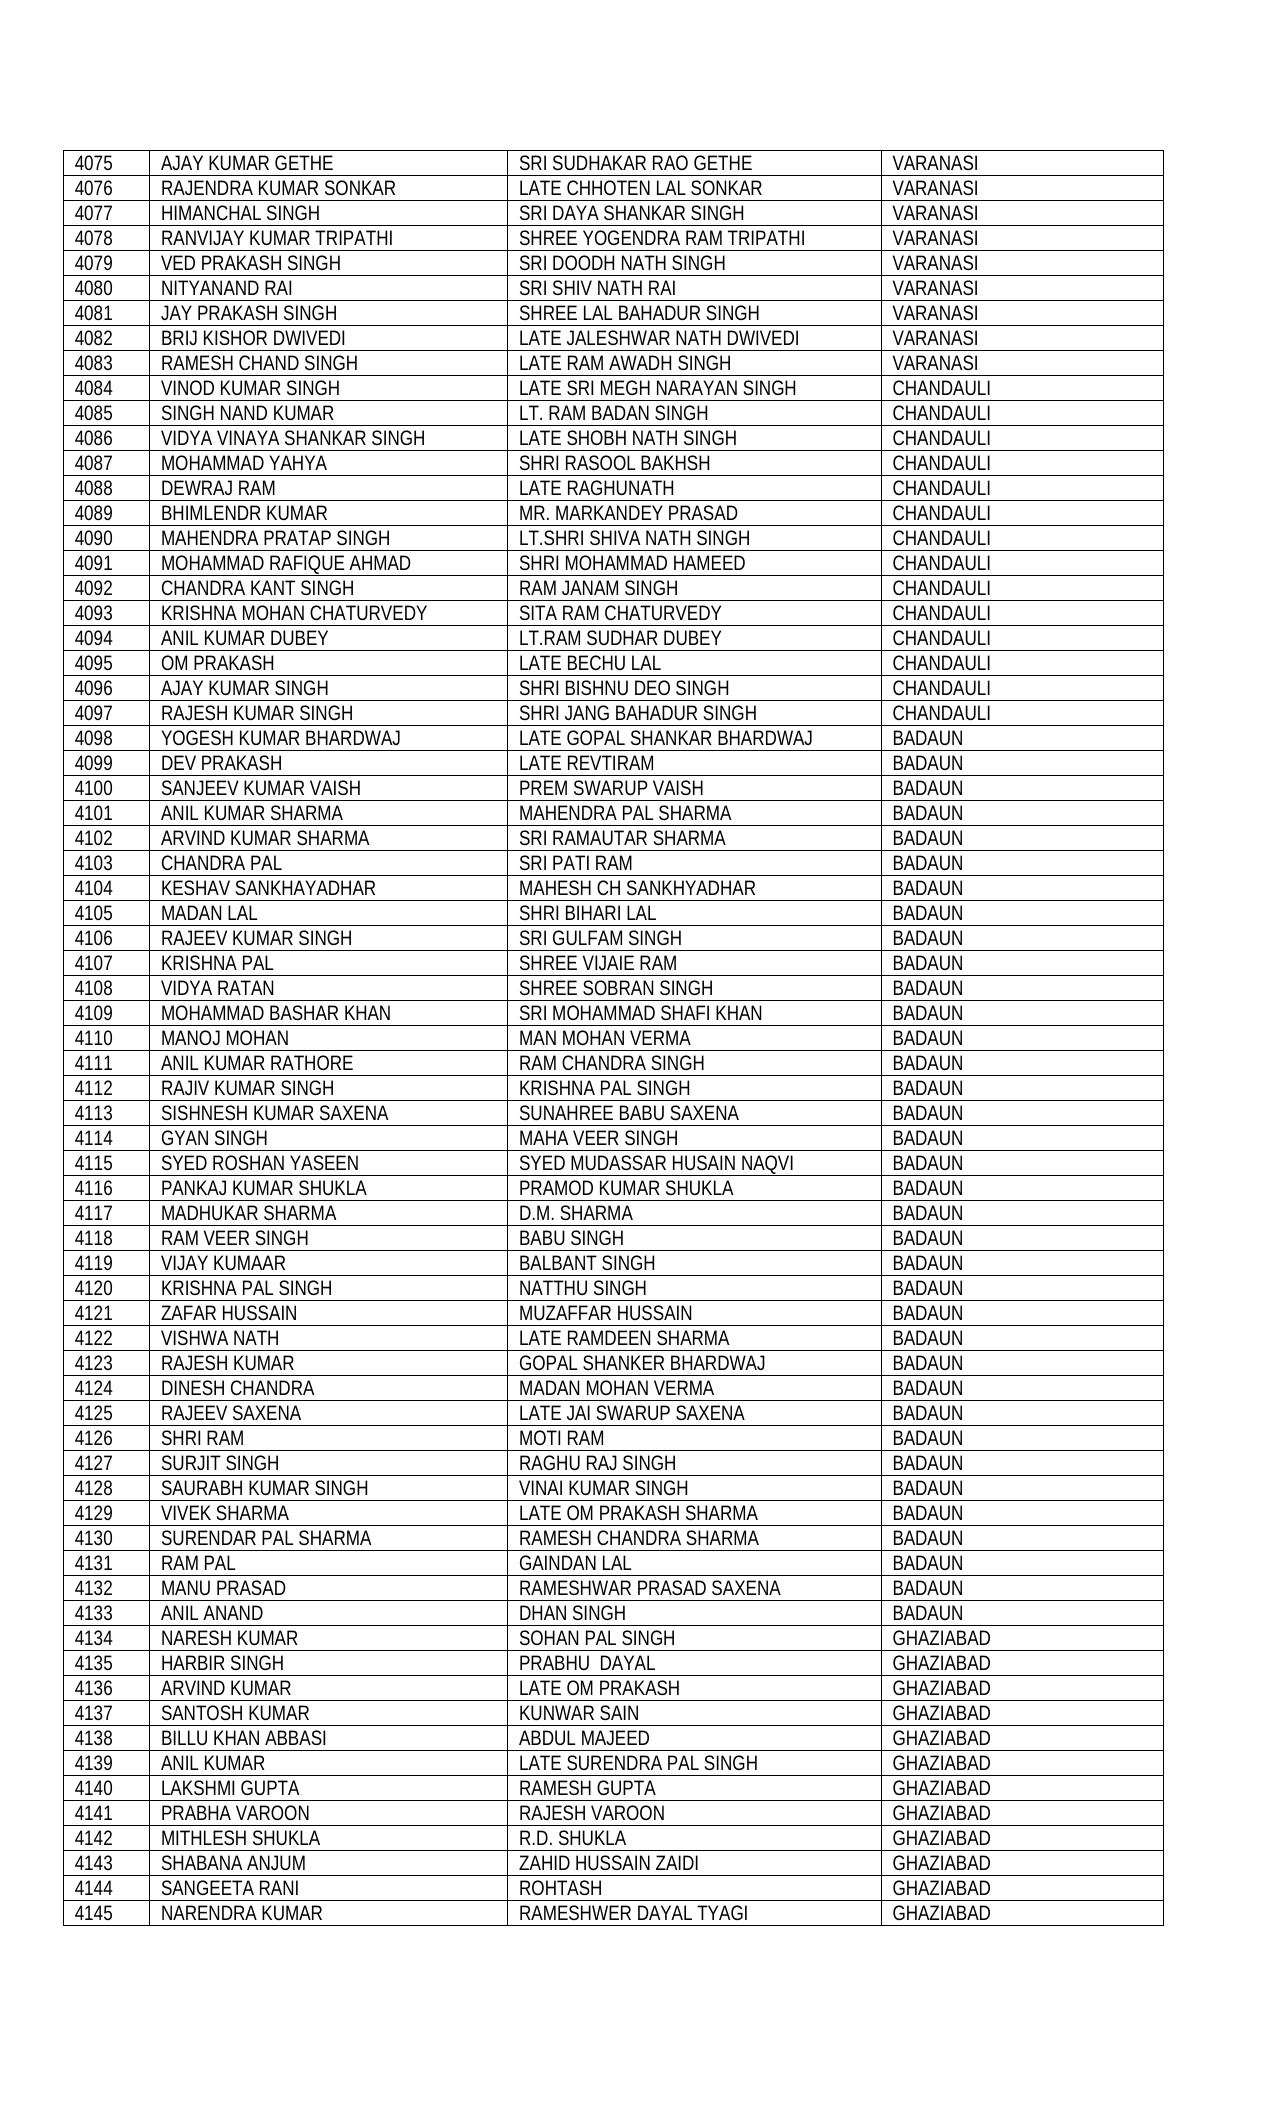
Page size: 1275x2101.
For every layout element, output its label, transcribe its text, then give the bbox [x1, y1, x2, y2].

table_cell RAJESH KUMAR [150, 1351, 507, 1375]
table_cell GHAZIABAD [882, 1626, 1163, 1650]
table_cell ARVIND KUMAR [150, 1676, 507, 1700]
table_cell LATE OM PRAKASH [508, 1676, 881, 1700]
table_cell 4126 [64, 1426, 149, 1450]
table_cell CHANDAULI [882, 701, 1163, 725]
table_cell KRISHNA PAL SINGH [508, 1076, 881, 1100]
table_cell VIJAY KUMAAR [150, 1251, 507, 1275]
table_cell 4128 [64, 1476, 149, 1500]
table_cell DHAN SINGH [508, 1601, 881, 1625]
table_cell SRI DOODH NATH SINGH [508, 251, 881, 275]
table_cell PRAMOD KUMAR SHUKLA [508, 1176, 881, 1200]
table_cell ZAHID HUSSAIN ZAIDI [508, 1851, 881, 1875]
table_cell LATE RAGHUNATH [508, 476, 881, 500]
table_cell BADAUN [882, 1501, 1163, 1525]
table_cell 4084 [64, 376, 149, 400]
table_cell SINGH NAND KUMAR [150, 401, 507, 425]
table_cell MOHAMMAD BASHAR KHAN [150, 1001, 507, 1025]
table_cell MOHAMMAD YAHYA [150, 451, 507, 475]
table_cell LATE SURENDRA PAL SINGH [508, 1751, 881, 1775]
table_cell 4133 [64, 1601, 149, 1625]
table_cell 4124 [64, 1376, 149, 1400]
table_cell HIMANCHAL SINGH [150, 201, 507, 225]
table_cell 4138 [64, 1726, 149, 1750]
table_cell MITHLESH SHUKLA [150, 1826, 507, 1850]
table_cell SANJEEV KUMAR VAISH [150, 776, 507, 800]
table_cell BRIJ KISHOR DWIVEDI [150, 326, 507, 350]
table_cell 4085 [64, 401, 149, 425]
table_cell GHAZIABAD [882, 1776, 1163, 1800]
table_cell 4114 [64, 1126, 149, 1150]
table_cell 4082 [64, 326, 149, 350]
table_cell BADAUN [882, 951, 1163, 975]
table_cell 4122 [64, 1326, 149, 1350]
table_cell AJAY KUMAR GETHE [150, 151, 507, 175]
table_cell BADAUN [882, 1051, 1163, 1075]
table_cell JAY PRAKASH SINGH [150, 301, 507, 325]
table_cell SRI RAMAUTAR SHARMA [508, 826, 881, 850]
table_cell RANVIJAY KUMAR TRIPATHI [150, 226, 507, 250]
table_cell KRISHNA PAL [150, 951, 507, 975]
table_cell SYED MUDASSAR HUSAIN NAQVI [508, 1151, 881, 1175]
table_cell SANGEETA RANI [150, 1876, 507, 1900]
table_cell 4100 [64, 776, 149, 800]
table_cell SHRI MOHAMMAD HAMEED [508, 551, 881, 575]
table_cell 4088 [64, 476, 149, 500]
table_cell 4086 [64, 426, 149, 450]
table_cell 4129 [64, 1501, 149, 1525]
table_cell CHANDRA KANT SINGH [150, 576, 507, 600]
table_cell GHAZIABAD [882, 1701, 1163, 1725]
table_cell SHRI JANG BAHADUR SINGH [508, 701, 881, 725]
table_cell VARANASI [882, 251, 1163, 275]
table_cell SANTOSH KUMAR [150, 1701, 507, 1725]
table_cell MAHENDRA PRATAP SINGH [150, 526, 507, 550]
table_cell 4111 [64, 1051, 149, 1075]
table_cell BHIMLENDR KUMAR [150, 501, 507, 525]
table_cell CHANDAULI [882, 551, 1163, 575]
table_cell 4131 [64, 1551, 149, 1575]
table_cell GHAZIABAD [882, 1751, 1163, 1775]
table_cell BADAUN [882, 1026, 1163, 1050]
table_cell VARANASI [882, 301, 1163, 325]
table_cell 4101 [64, 801, 149, 825]
table_cell VISHWA NATH [150, 1326, 507, 1350]
table_cell GHAZIABAD [882, 1801, 1163, 1825]
table_cell VINOD KUMAR SINGH [150, 376, 507, 400]
table_cell GAINDAN LAL [508, 1551, 881, 1575]
table_cell SHABANA ANJUM [150, 1851, 507, 1875]
table_cell YOGESH KUMAR BHARDWAJ [150, 726, 507, 750]
table_cell SHRI RASOOL BAKHSH [508, 451, 881, 475]
table_cell VARANASI [882, 151, 1163, 175]
table_cell CHANDAULI [882, 451, 1163, 475]
table_cell 4130 [64, 1526, 149, 1550]
table_cell ROHTASH [508, 1876, 881, 1900]
table_cell LATE REVTIRAM [508, 751, 881, 775]
table_cell 4078 [64, 226, 149, 250]
table_cell 4077 [64, 201, 149, 225]
table_cell SHREE YOGENDRA RAM TRIPATHI [508, 226, 881, 250]
table_cell RAJEEV KUMAR SINGH [150, 926, 507, 950]
table_cell 4079 [64, 251, 149, 275]
table_cell 4134 [64, 1626, 149, 1650]
table_cell MADAN LAL [150, 901, 507, 925]
table_cell VARANASI [882, 226, 1163, 250]
table_cell GHAZIABAD [882, 1901, 1163, 1925]
table_cell 4119 [64, 1251, 149, 1275]
table_cell CHANDAULI [882, 401, 1163, 425]
table_cell 4090 [64, 526, 149, 550]
table_cell GHAZIABAD [882, 1876, 1163, 1900]
table_cell BABU SINGH [508, 1226, 881, 1250]
table_cell 4093 [64, 601, 149, 625]
table_cell RAM JANAM SINGH [508, 576, 881, 600]
table_cell MAHESH CH SANKHYADHAR [508, 876, 881, 900]
table_cell LATE JAI SWARUP SAXENA [508, 1401, 881, 1425]
table_cell RAMESHWER DAYAL TYAGI [508, 1901, 881, 1925]
table_cell BADAUN [882, 726, 1163, 750]
table_cell PANKAJ KUMAR SHUKLA [150, 1176, 507, 1200]
table_cell 4083 [64, 351, 149, 375]
table_cell RAGHU RAJ SINGH [508, 1451, 881, 1475]
table_cell 4116 [64, 1176, 149, 1200]
table_cell LT.RAM SUDHAR DUBEY [508, 626, 881, 650]
table_cell BILLU KHAN ABBASI [150, 1726, 507, 1750]
table_cell SHRI BIHARI LAL [508, 901, 881, 925]
table_cell BADAUN [882, 1151, 1163, 1175]
table_cell 4076 [64, 176, 149, 200]
table_cell CHANDAULI [882, 651, 1163, 675]
table_cell LATE OM PRAKASH SHARMA [508, 1501, 881, 1525]
table_cell KESHAV SANKHAYADHAR [150, 876, 507, 900]
table_cell LATE GOPAL SHANKAR BHARDWAJ [508, 726, 881, 750]
table_cell VIDYA VINAYA SHANKAR SINGH [150, 426, 507, 450]
table_cell VINAI KUMAR SINGH [508, 1476, 881, 1500]
table_cell BADAUN [882, 1326, 1163, 1350]
table_cell BADAUN [882, 1276, 1163, 1300]
table_cell CHANDAULI [882, 501, 1163, 525]
table_cell DINESH CHANDRA [150, 1376, 507, 1400]
table_cell LATE RAM AWADH SINGH [508, 351, 881, 375]
table_cell 4141 [64, 1801, 149, 1825]
table_cell SRI SHIV NATH RAI [508, 276, 881, 300]
table_cell 4109 [64, 1001, 149, 1025]
table_cell SAURABH KUMAR SINGH [150, 1476, 507, 1500]
table_cell SISHNESH KUMAR SAXENA [150, 1101, 507, 1125]
table_cell RAJEEV SAXENA [150, 1401, 507, 1425]
table_cell SRI GULFAM SINGH [508, 926, 881, 950]
table_cell GHAZIABAD [882, 1851, 1163, 1875]
table_cell 4080 [64, 276, 149, 300]
table_cell ANIL KUMAR SHARMA [150, 801, 507, 825]
table_cell 4135 [64, 1651, 149, 1675]
table_cell DEV PRAKASH [150, 751, 507, 775]
table_cell 4145 [64, 1901, 149, 1925]
table_cell 4137 [64, 1701, 149, 1725]
table_cell LATE SRI MEGH NARAYAN SINGH [508, 376, 881, 400]
table_cell MOHAMMAD RAFIQUE AHMAD [150, 551, 507, 575]
table_cell RAJENDRA KUMAR SONKAR [150, 176, 507, 200]
table_cell BADAUN [882, 1426, 1163, 1450]
table_cell ZAFAR HUSSAIN [150, 1301, 507, 1325]
table_cell RAM CHANDRA SINGH [508, 1051, 881, 1075]
table_cell ANIL KUMAR RATHORE [150, 1051, 507, 1075]
table_cell NARENDRA KUMAR [150, 1901, 507, 1925]
table_cell LATE CHHOTEN LAL SONKAR [508, 176, 881, 200]
table_cell 4106 [64, 926, 149, 950]
table_cell BADAUN [882, 976, 1163, 1000]
table_cell MOTI RAM [508, 1426, 881, 1450]
table_cell CHANDAULI [882, 526, 1163, 550]
table_cell RAJESH KUMAR SINGH [150, 701, 507, 725]
table_cell BADAUN [882, 776, 1163, 800]
table_cell CHANDAULI [882, 476, 1163, 500]
table_cell MAHENDRA PAL SHARMA [508, 801, 881, 825]
table_cell 4089 [64, 501, 149, 525]
table_cell BADAUN [882, 901, 1163, 925]
table_cell SRI SUDHAKAR RAO GETHE [508, 151, 881, 175]
table_cell 4108 [64, 976, 149, 1000]
table_cell 4118 [64, 1226, 149, 1250]
table_cell SURENDAR PAL SHARMA [150, 1526, 507, 1550]
table_cell BADAUN [882, 1076, 1163, 1100]
table_cell RAJESH VAROON [508, 1801, 881, 1825]
table_cell R.D. SHUKLA [508, 1826, 881, 1850]
table_cell NATTHU SINGH [508, 1276, 881, 1300]
table_cell 4081 [64, 301, 149, 325]
table_cell 4143 [64, 1851, 149, 1875]
table_cell RAJIV KUMAR SINGH [150, 1076, 507, 1100]
table_cell VED PRAKASH SINGH [150, 251, 507, 275]
table_cell 4102 [64, 826, 149, 850]
table_cell GHAZIABAD [882, 1826, 1163, 1850]
table_cell BADAUN [882, 1201, 1163, 1225]
table_cell CHANDAULI [882, 376, 1163, 400]
table_cell SITA RAM CHATURVEDY [508, 601, 881, 625]
table_cell SUNAHREE BABU SAXENA [508, 1101, 881, 1125]
table_cell 4107 [64, 951, 149, 975]
table_cell 4098 [64, 726, 149, 750]
table_cell BADAUN [882, 1251, 1163, 1275]
table_cell BADAUN [882, 1176, 1163, 1200]
table_cell PRABHU DAYAL [508, 1651, 881, 1675]
table_cell 4140 [64, 1776, 149, 1800]
table_cell VARANASI [882, 276, 1163, 300]
table_cell BADAUN [882, 876, 1163, 900]
table_cell LATE SHOBH NATH SINGH [508, 426, 881, 450]
table_cell BADAUN [882, 801, 1163, 825]
table_cell BADAUN [882, 1376, 1163, 1400]
table_cell 4127 [64, 1451, 149, 1475]
table_cell BALBANT SINGH [508, 1251, 881, 1275]
table_cell LATE JALESHWAR NATH DWIVEDI [508, 326, 881, 350]
table_cell ARVIND KUMAR SHARMA [150, 826, 507, 850]
table_cell VIVEK SHARMA [150, 1501, 507, 1525]
table_cell 4139 [64, 1751, 149, 1775]
table_cell BADAUN [882, 1526, 1163, 1550]
table_cell MANOJ MOHAN [150, 1026, 507, 1050]
table_cell 4103 [64, 851, 149, 875]
table_cell 4123 [64, 1351, 149, 1375]
table_cell VARANASI [882, 176, 1163, 200]
table_cell 4092 [64, 576, 149, 600]
table_cell KRISHNA MOHAN CHATURVEDY [150, 601, 507, 625]
table_cell D.M. SHARMA [508, 1201, 881, 1225]
table_cell BADAUN [882, 1551, 1163, 1575]
table_cell BADAUN [882, 1001, 1163, 1025]
table_cell 4104 [64, 876, 149, 900]
table_cell MANU PRASAD [150, 1576, 507, 1600]
table_cell BADAUN [882, 1451, 1163, 1475]
table_cell NARESH KUMAR [150, 1626, 507, 1650]
table_cell VARANASI [882, 326, 1163, 350]
table_cell MAN MOHAN VERMA [508, 1026, 881, 1050]
table_cell SHRI RAM [150, 1426, 507, 1450]
table_cell RAMESH CHANDRA SHARMA [508, 1526, 881, 1550]
table_cell ABDUL MAJEED [508, 1726, 881, 1750]
table_cell NITYANAND RAI [150, 276, 507, 300]
table_cell 4096 [64, 676, 149, 700]
table_cell BADAUN [882, 1101, 1163, 1125]
table_cell MADHUKAR SHARMA [150, 1201, 507, 1225]
table_cell BADAUN [882, 1226, 1163, 1250]
table_cell 4121 [64, 1301, 149, 1325]
table_cell PREM SWARUP VAISH [508, 776, 881, 800]
table_cell 4120 [64, 1276, 149, 1300]
table_cell BADAUN [882, 1476, 1163, 1500]
table_cell RAM PAL [150, 1551, 507, 1575]
table_cell 4136 [64, 1676, 149, 1700]
table_cell SRI MOHAMMAD SHAFI KHAN [508, 1001, 881, 1025]
table_cell SURJIT SINGH [150, 1451, 507, 1475]
table_cell 4091 [64, 551, 149, 575]
table_cell RAMESH CHAND SINGH [150, 351, 507, 375]
table_cell GYAN SINGH [150, 1126, 507, 1150]
table_cell BADAUN [882, 1601, 1163, 1625]
table_cell 4099 [64, 751, 149, 775]
table_cell SHREE LAL BAHADUR SINGH [508, 301, 881, 325]
table_cell CHANDRA PAL [150, 851, 507, 875]
table_cell 4110 [64, 1026, 149, 1050]
table_cell 4132 [64, 1576, 149, 1600]
table_cell 4144 [64, 1876, 149, 1900]
table_cell BADAUN [882, 1401, 1163, 1425]
table_cell SRI DAYA SHANKAR SINGH [508, 201, 881, 225]
table_cell SHRI BISHNU DEO SINGH [508, 676, 881, 700]
table_cell 4095 [64, 651, 149, 675]
table_cell MAHA VEER SINGH [508, 1126, 881, 1150]
table_cell 4105 [64, 901, 149, 925]
table_cell BADAUN [882, 926, 1163, 950]
table_cell ANIL KUMAR [150, 1751, 507, 1775]
table_cell ANIL ANAND [150, 1601, 507, 1625]
table_cell GHAZIABAD [882, 1726, 1163, 1750]
table_cell HARBIR SINGH [150, 1651, 507, 1675]
table_cell 4087 [64, 451, 149, 475]
table_cell RAMESHWAR PRASAD SAXENA [508, 1576, 881, 1600]
table_cell SRI PATI RAM [508, 851, 881, 875]
table_cell MADAN MOHAN VERMA [508, 1376, 881, 1400]
table_cell 4117 [64, 1201, 149, 1225]
table_cell 4113 [64, 1101, 149, 1125]
table_cell SHREE VIJAIE RAM [508, 951, 881, 975]
table_cell CHANDAULI [882, 676, 1163, 700]
table_cell 4115 [64, 1151, 149, 1175]
table_cell CHANDAULI [882, 426, 1163, 450]
table_cell MR. MARKANDEY PRASAD [508, 501, 881, 525]
table_cell DEWRAJ RAM [150, 476, 507, 500]
table_cell PRABHA VAROON [150, 1801, 507, 1825]
table_cell 4112 [64, 1076, 149, 1100]
table_cell RAMESH GUPTA [508, 1776, 881, 1800]
table_cell AJAY KUMAR SINGH [150, 676, 507, 700]
table_cell 4094 [64, 626, 149, 650]
table_cell SYED ROSHAN YASEEN [150, 1151, 507, 1175]
table_cell LATE BECHU LAL [508, 651, 881, 675]
table_cell RAM VEER SINGH [150, 1226, 507, 1250]
table_cell BADAUN [882, 1126, 1163, 1150]
table_cell KUNWAR SAIN [508, 1701, 881, 1725]
table_cell CHANDAULI [882, 576, 1163, 600]
table_cell ANIL KUMAR DUBEY [150, 626, 507, 650]
table_cell LT.SHRI SHIVA NATH SINGH [508, 526, 881, 550]
table_cell CHANDAULI [882, 626, 1163, 650]
table_cell SHREE SOBRAN SINGH [508, 976, 881, 1000]
table_cell GOPAL SHANKER BHARDWAJ [508, 1351, 881, 1375]
table_cell OM PRAKASH [150, 651, 507, 675]
table_cell BADAUN [882, 751, 1163, 775]
table_cell VARANASI [882, 201, 1163, 225]
table_cell BADAUN [882, 826, 1163, 850]
table_cell LAKSHMI GUPTA [150, 1776, 507, 1800]
table_cell 4142 [64, 1826, 149, 1850]
table_cell LT. RAM BADAN SINGH [508, 401, 881, 425]
table_cell SOHAN PAL SINGH [508, 1626, 881, 1650]
table_cell 4097 [64, 701, 149, 725]
table_cell LATE RAMDEEN SHARMA [508, 1326, 881, 1350]
table_cell GHAZIABAD [882, 1651, 1163, 1675]
table_cell KRISHNA PAL SINGH [150, 1276, 507, 1300]
table_cell MUZAFFAR HUSSAIN [508, 1301, 881, 1325]
table_cell VARANASI [882, 351, 1163, 375]
table_cell VIDYA RATAN [150, 976, 507, 1000]
table_cell CHANDAULI [882, 601, 1163, 625]
table_cell 4125 [64, 1401, 149, 1425]
table_cell BADAUN [882, 1576, 1163, 1600]
table_cell GHAZIABAD [882, 1676, 1163, 1700]
table_cell BADAUN [882, 1351, 1163, 1375]
table_cell BADAUN [882, 1301, 1163, 1325]
table_cell 4075 [64, 151, 149, 175]
table_cell BADAUN [882, 851, 1163, 875]
